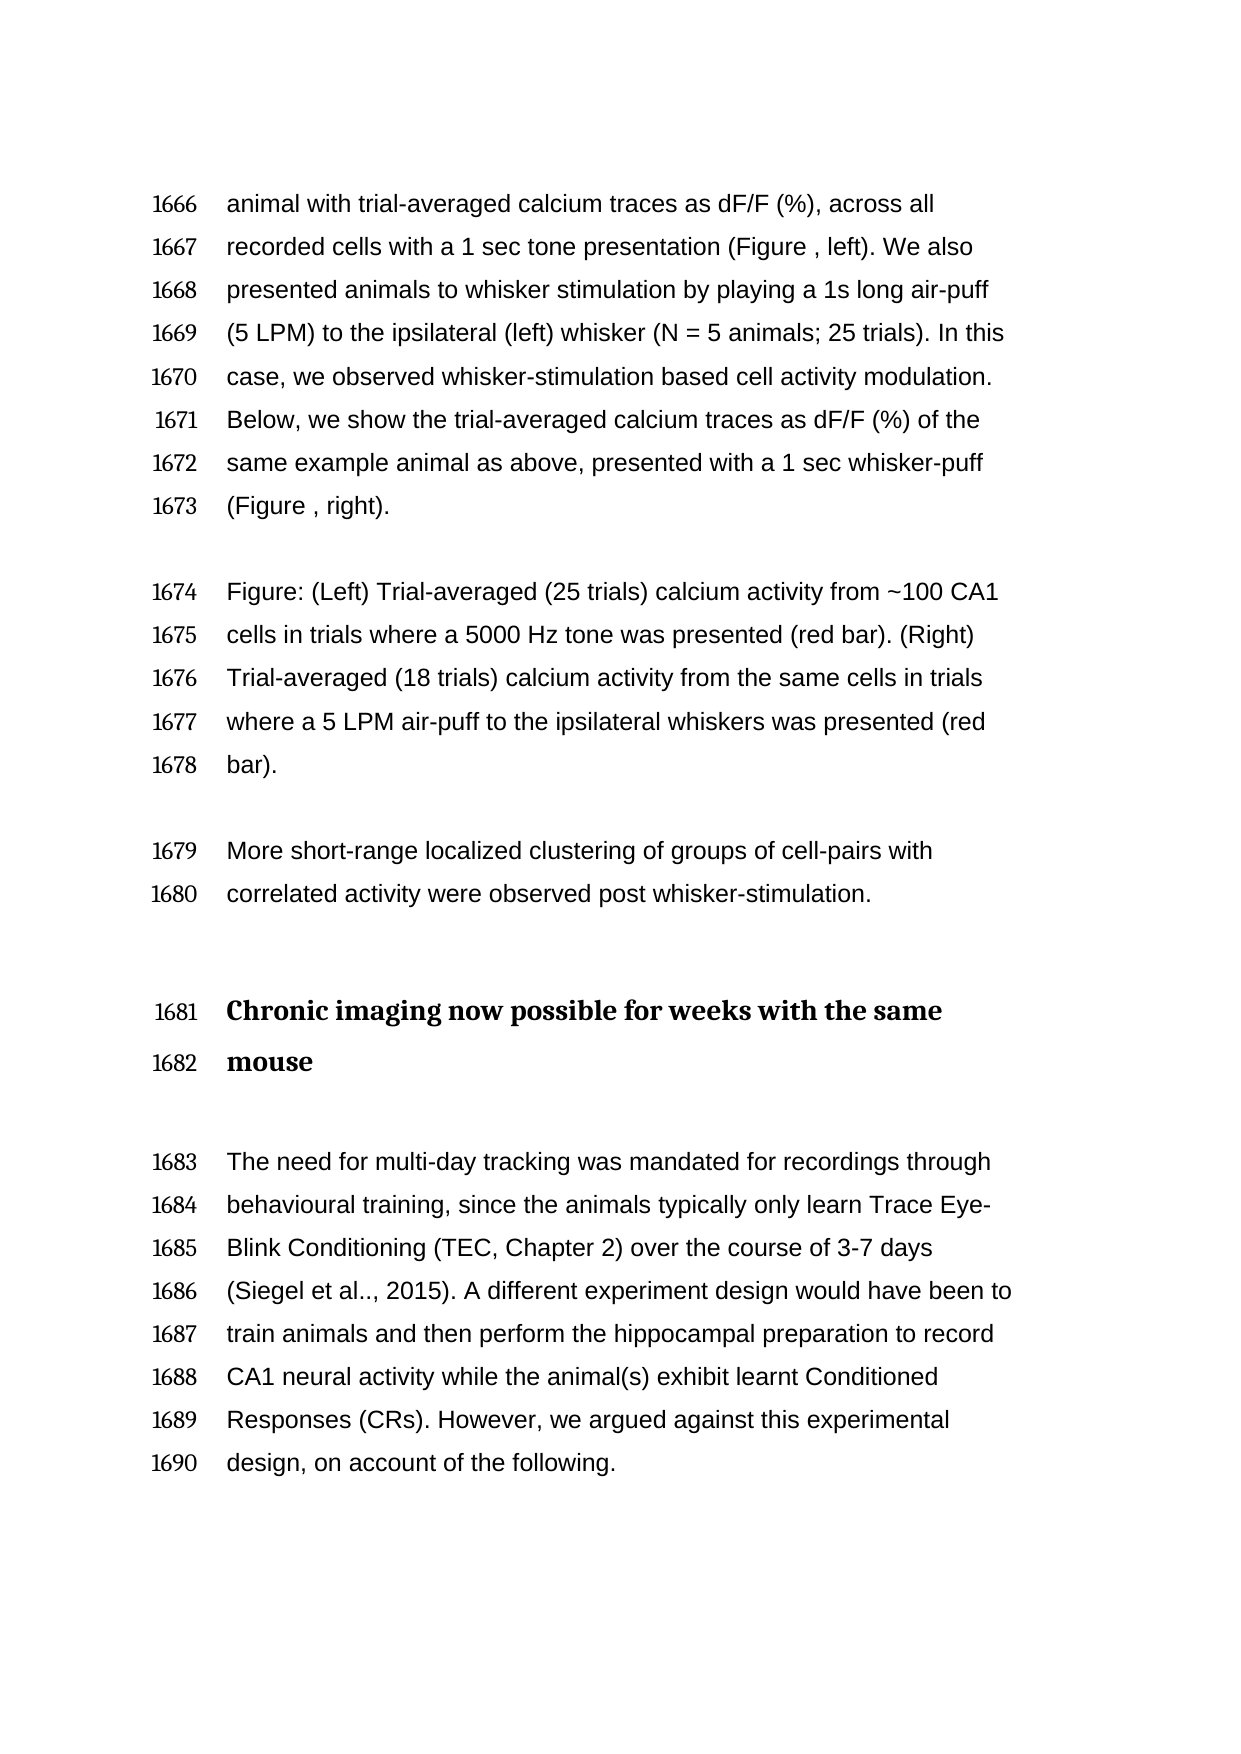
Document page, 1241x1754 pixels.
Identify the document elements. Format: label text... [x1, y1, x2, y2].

text More short-range localized clustering of groups of cell-pairs with correlated activity were observed post whisker-stimulation. [226, 836, 1014, 908]
text Figure: (Left) Trial-averaged (25 trials) calcium activity from ~100 CA1 cells in trials where a 5000 Hz tone was presented (red bar). (Right) Trial-averaged (18 trials) calcium activity from the same cells in trials where a 5 LPM air-puff to the ipsilateral whiskers was presented (red bar). [226, 577, 1014, 778]
text animal with trial-averaged calcium traces as dF/F (%), across all recorded cells with a 1 sec tone presentation (Figure , left). We also presented animals to whisker stimulation by playing a 1s long air-puff (5 LPM) to the ipsilateral (left) whisker (N = 5 animals; 25 trials). In this case, we observed whisker-stimulation based cell activity modulation. Below, we show the trial-averaged calcium traces as dF/F (%) of the same example animal as above, presented with a 1 sec whisker-puff (Figure , right). [226, 189, 1014, 519]
text The need for multi-day tracking was mandated for recordings through behavioural training, since the animals typically only learn Trace Eye-Blink Conditioning (TEC, Chapter 2) over the course of 3-7 days (Siegel et al.., 2015). A different experiment design would have been to train animals and then perform the hippocampal preparation to record CA1 neural activity while the animal(s) exhibit learnt Conditioned Responses (CRs). However, we argued against this experimental design, on account of the following. [226, 1146, 1014, 1477]
subtitle Chronic imaging now possible for weeks with the same mouse [226, 994, 1014, 1078]
